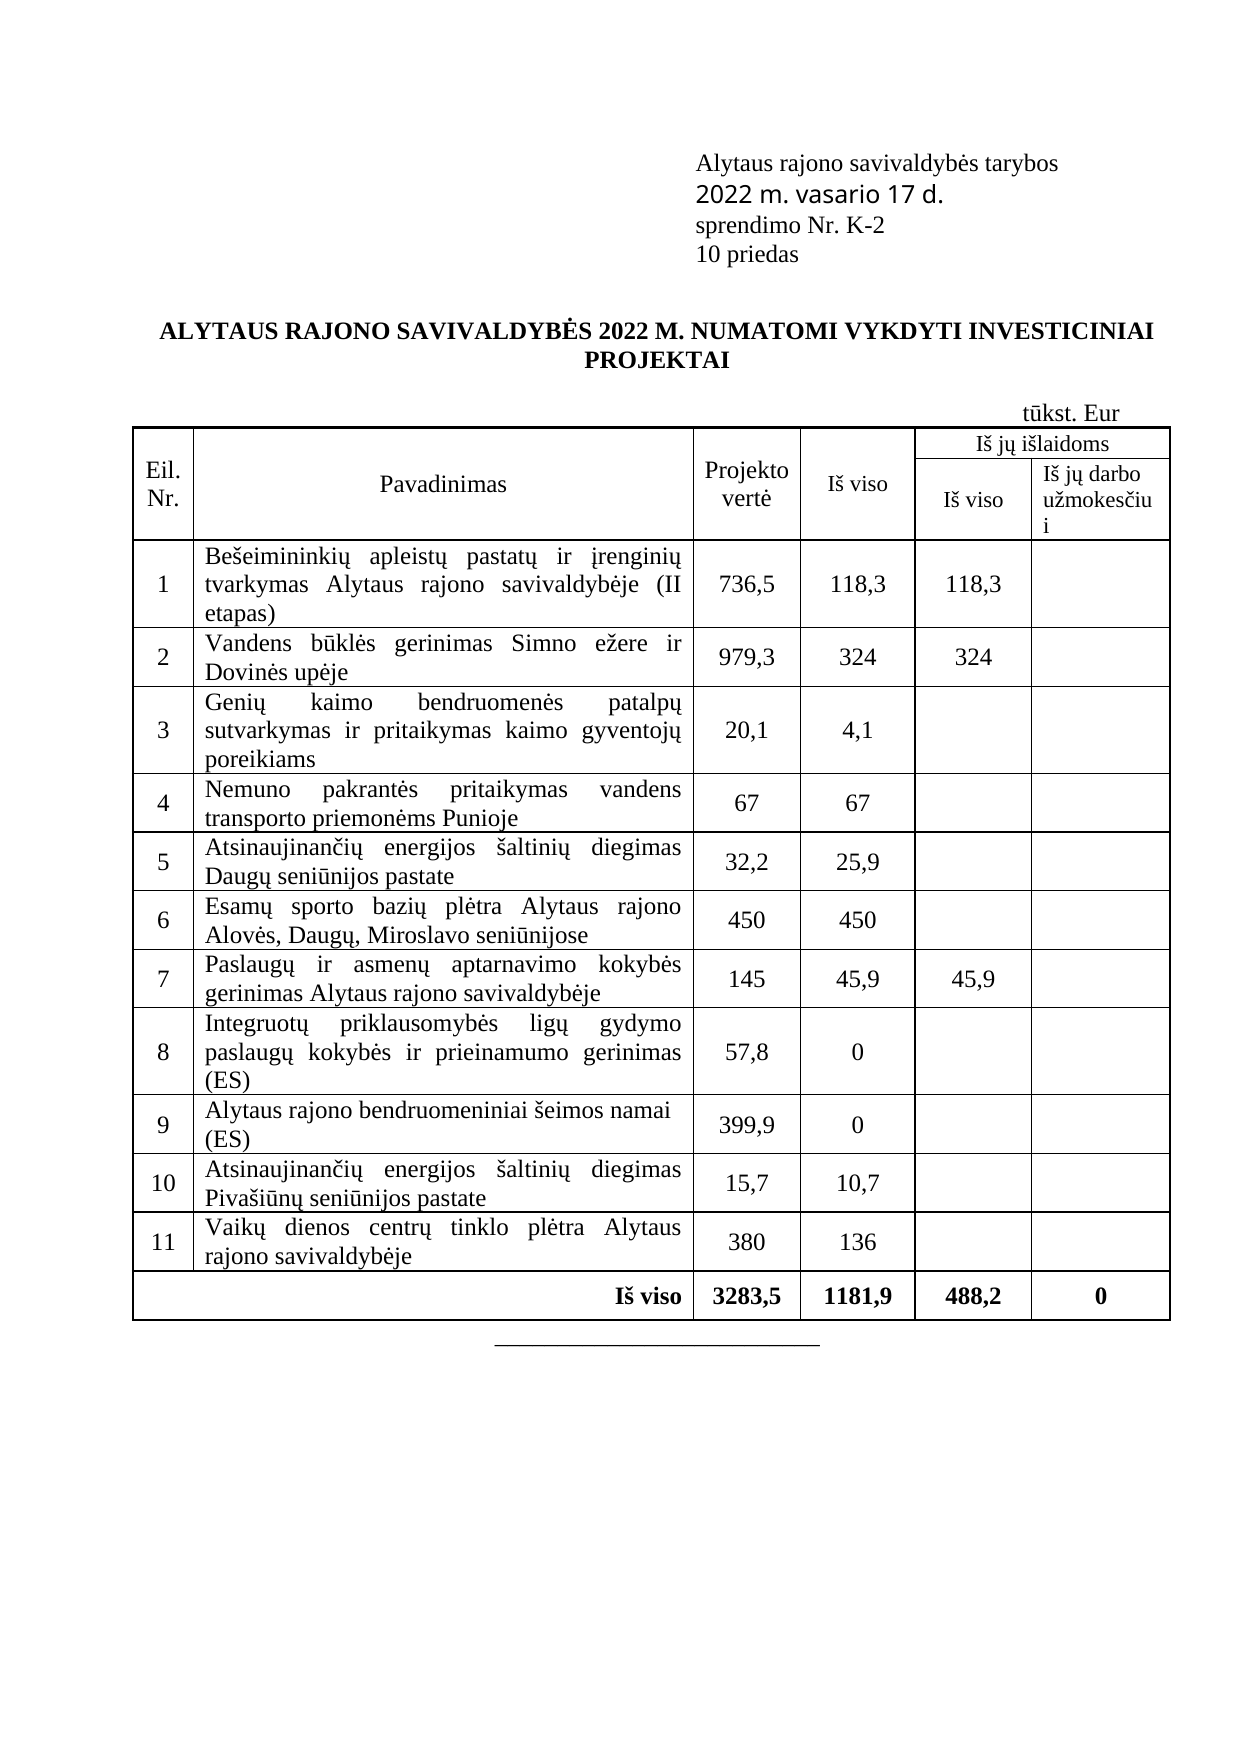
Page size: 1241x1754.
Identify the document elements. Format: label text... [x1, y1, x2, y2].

table_cell [1032, 891, 1169, 948]
table_cell Paslaugų ir asmenų aptarnavimo kokybės gerinimas Alytaus rajono savivaldybėje [194, 950, 693, 1007]
table_cell [1032, 833, 1169, 890]
table_cell 1181,9 [801, 1272, 914, 1318]
text ALYTAUS RAJONO SAVIVALDYBĖS 2022 M. NUMATOMI VYKDYTI INVESTICINIAI PROJEKTAI [133, 316, 1181, 373]
table_cell 9 [134, 1095, 193, 1153]
table_cell 5 [134, 833, 193, 890]
table_cell [916, 774, 1031, 831]
table_cell 45,9 [916, 950, 1031, 1007]
table_cell 20,1 [694, 687, 800, 773]
table_cell 32,2 [694, 833, 800, 890]
table_cell 15,7 [694, 1154, 800, 1211]
table_cell 0 [801, 1008, 914, 1094]
table_cell Esamų sporto bazių plėtra Alytaus rajono Alovės, Daugų, Miroslavo seniūnijose [194, 891, 693, 948]
table_cell 979,3 [694, 628, 800, 686]
table_cell 8 [134, 1008, 193, 1094]
table_cell [1032, 950, 1169, 1007]
table_cell 118,3 [801, 541, 914, 627]
table_cell 10,7 [801, 1154, 914, 1211]
table_cell [916, 833, 1031, 890]
text 2022 m. vasario 17 d. [133, 176, 1181, 210]
table_cell 11 [134, 1213, 193, 1270]
table_header Eil. Nr. [134, 429, 193, 539]
table_cell 0 [801, 1095, 914, 1153]
table_cell Atsinaujinančių energijos šaltinių diegimas Daugų seniūnijos pastate [194, 833, 693, 890]
table_cell 324 [916, 628, 1031, 686]
table_cell [1032, 628, 1169, 686]
table_header Projekto vertė [694, 429, 800, 539]
table_cell Atsinaujinančių energijos šaltinių diegimas Pivašiūnų seniūnijos pastate [194, 1154, 693, 1211]
table_cell Alytaus rajono bendruomeniniai šeimos namai (ES) [194, 1095, 693, 1153]
table_cell 450 [801, 891, 914, 948]
text sprendimo Nr. K-2 [133, 210, 1181, 239]
table_cell 736,5 [694, 541, 800, 627]
table_cell Genių kaimo bendruomenės patalpų sutvarkymas ir pritaikymas kaimo gyventojų poreikiams [194, 687, 693, 773]
table_cell 118,3 [916, 541, 1031, 627]
table_cell 6 [134, 891, 193, 948]
table_cell [916, 1213, 1031, 1270]
table_cell Nemuno pakrantės pritaikymas vandens transporto priemonėms Punioje [194, 774, 693, 831]
table_cell [916, 1154, 1031, 1211]
table_cell 4 [134, 774, 193, 831]
table_cell Iš jų darbo užmokesčiui [1032, 459, 1169, 539]
table_cell [1032, 1213, 1169, 1270]
table_cell [1032, 1095, 1169, 1153]
table_cell [916, 1095, 1031, 1153]
table_cell 4,1 [801, 687, 914, 773]
table_header Pavadinimas [194, 429, 693, 539]
table_cell Iš viso [916, 459, 1031, 539]
table_cell 136 [801, 1213, 914, 1270]
table_cell 450 [694, 891, 800, 948]
table_header Iš jų išlaidoms [916, 429, 1169, 458]
table_cell [916, 891, 1031, 948]
table_cell [1032, 1008, 1169, 1094]
table_cell 3283,5 [694, 1272, 800, 1318]
table_cell 3 [134, 687, 193, 773]
table_cell 7 [134, 950, 193, 1007]
table_cell [1032, 774, 1169, 831]
text Alytaus rajono savivaldybės tarybos [133, 148, 1181, 176]
table_cell [1032, 687, 1169, 773]
table_cell 67 [801, 774, 914, 831]
text 10 priedas [133, 239, 1181, 268]
table_cell Bešeimininkių apleistų pastatų ir įrenginių tvarkymas Alytaus rajono savivaldybėje (II etapas) [194, 541, 693, 627]
table_cell 2 [134, 628, 193, 686]
text tūkst. Eur [133, 398, 1181, 426]
table_cell Vandens būklės gerinimas Simno ežere ir Dovinės upėje [194, 628, 693, 686]
table_cell Iš viso [134, 1272, 693, 1318]
table_cell 380 [694, 1213, 800, 1270]
table_cell 399,9 [694, 1095, 800, 1153]
table_cell [1032, 1154, 1169, 1211]
table_cell 57,8 [694, 1008, 800, 1094]
table_cell 145 [694, 950, 800, 1007]
table_cell 45,9 [801, 950, 914, 1007]
table_cell [916, 687, 1031, 773]
table_cell 488,2 [916, 1272, 1031, 1318]
table_cell 10 [134, 1154, 193, 1211]
table_cell 25,9 [801, 833, 914, 890]
table_cell Vaikų dienos centrų tinklo plėtra Alytaus rajono savivaldybėje [194, 1213, 693, 1270]
table_cell [916, 1008, 1031, 1094]
table_cell 0 [1032, 1272, 1169, 1318]
text __________________________ [133, 1321, 1181, 1349]
table_cell 67 [694, 774, 800, 831]
table_cell 1 [134, 541, 193, 627]
table_cell Integruotų priklausomybės ligų gydymo paslaugų kokybės ir prieinamumo gerinimas (ES) [194, 1008, 693, 1094]
table_cell 324 [801, 628, 914, 686]
table_header Iš viso [801, 429, 914, 539]
table_cell [1032, 541, 1169, 627]
